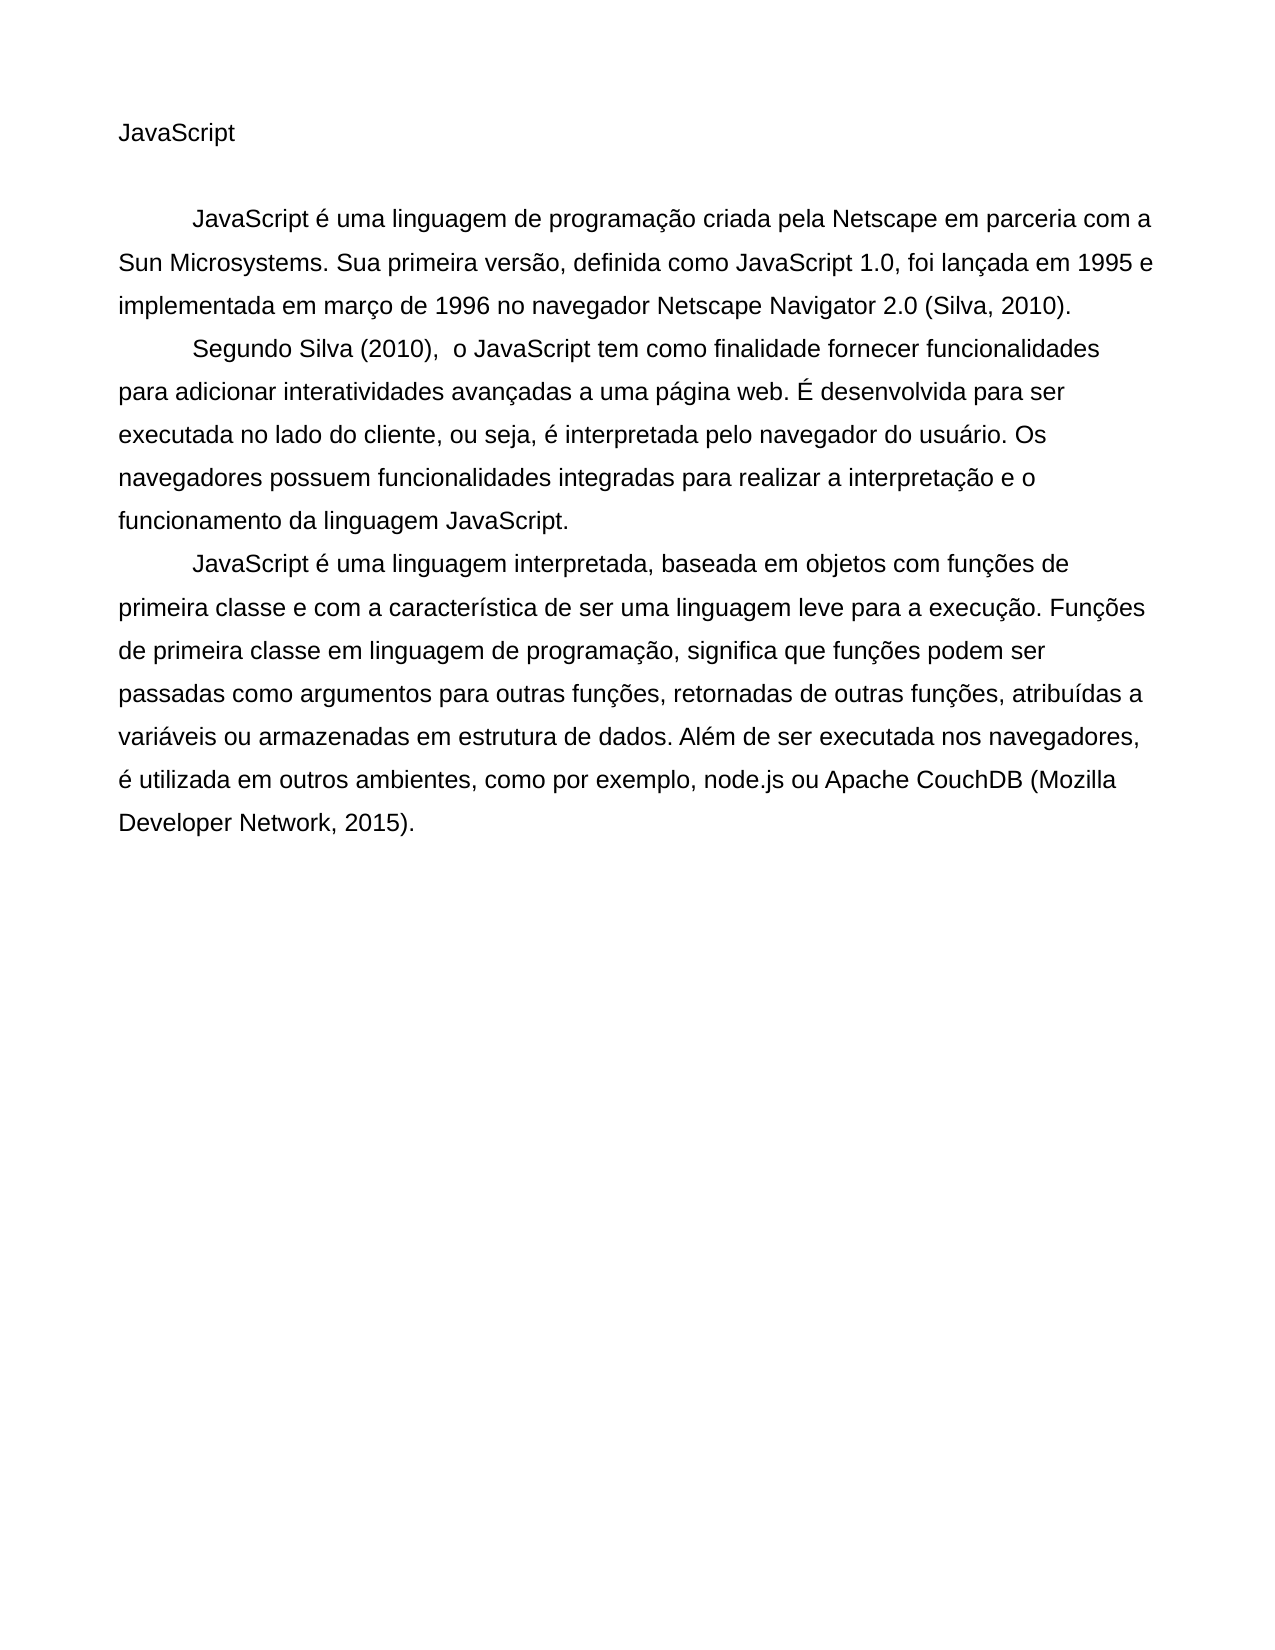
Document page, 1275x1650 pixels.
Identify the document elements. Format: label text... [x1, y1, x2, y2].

text Segundo Silva (2010), o JavaScript tem como finalidade fornecer funcionalidades para adicionar interatividades avançadas a uma página web. É desenvolvida para ser executada no lado do cliente, ou seja, é interpretada pelo navegador do usuário. Os navegadores possuem funcionalidades integradas para realizar a interpretação e o funcionamento da linguagem JavaScript. [118, 334, 1157, 535]
text JavaScript [118, 118, 1157, 147]
text JavaScript é uma linguagem interpretada, baseada em objetos com funções de primeira classe e com a característica de ser uma linguagem leve para a execução. Funções de primeira classe em linguagem de programação, significa que funções podem ser passadas como argumentos para outras funções, retornadas de outras funções, atribuídas a variáveis ou armazenadas em estrutura de dados. Além de ser executada nos navegadores, é utilizada em outros ambientes, como por exemplo, node.js ou Apache CouchDB (Mozilla Developer Network, 2015). [118, 549, 1157, 837]
text JavaScript é uma linguagem de programação criada pela Netscape em parceria com a Sun Microsystems. Sua primeira versão, definida como JavaScript 1.0, foi lançada em 1995 e implementada em março de 1996 no navegador Netscape Navigator 2.0 (Silva, 2010). [118, 204, 1157, 319]
